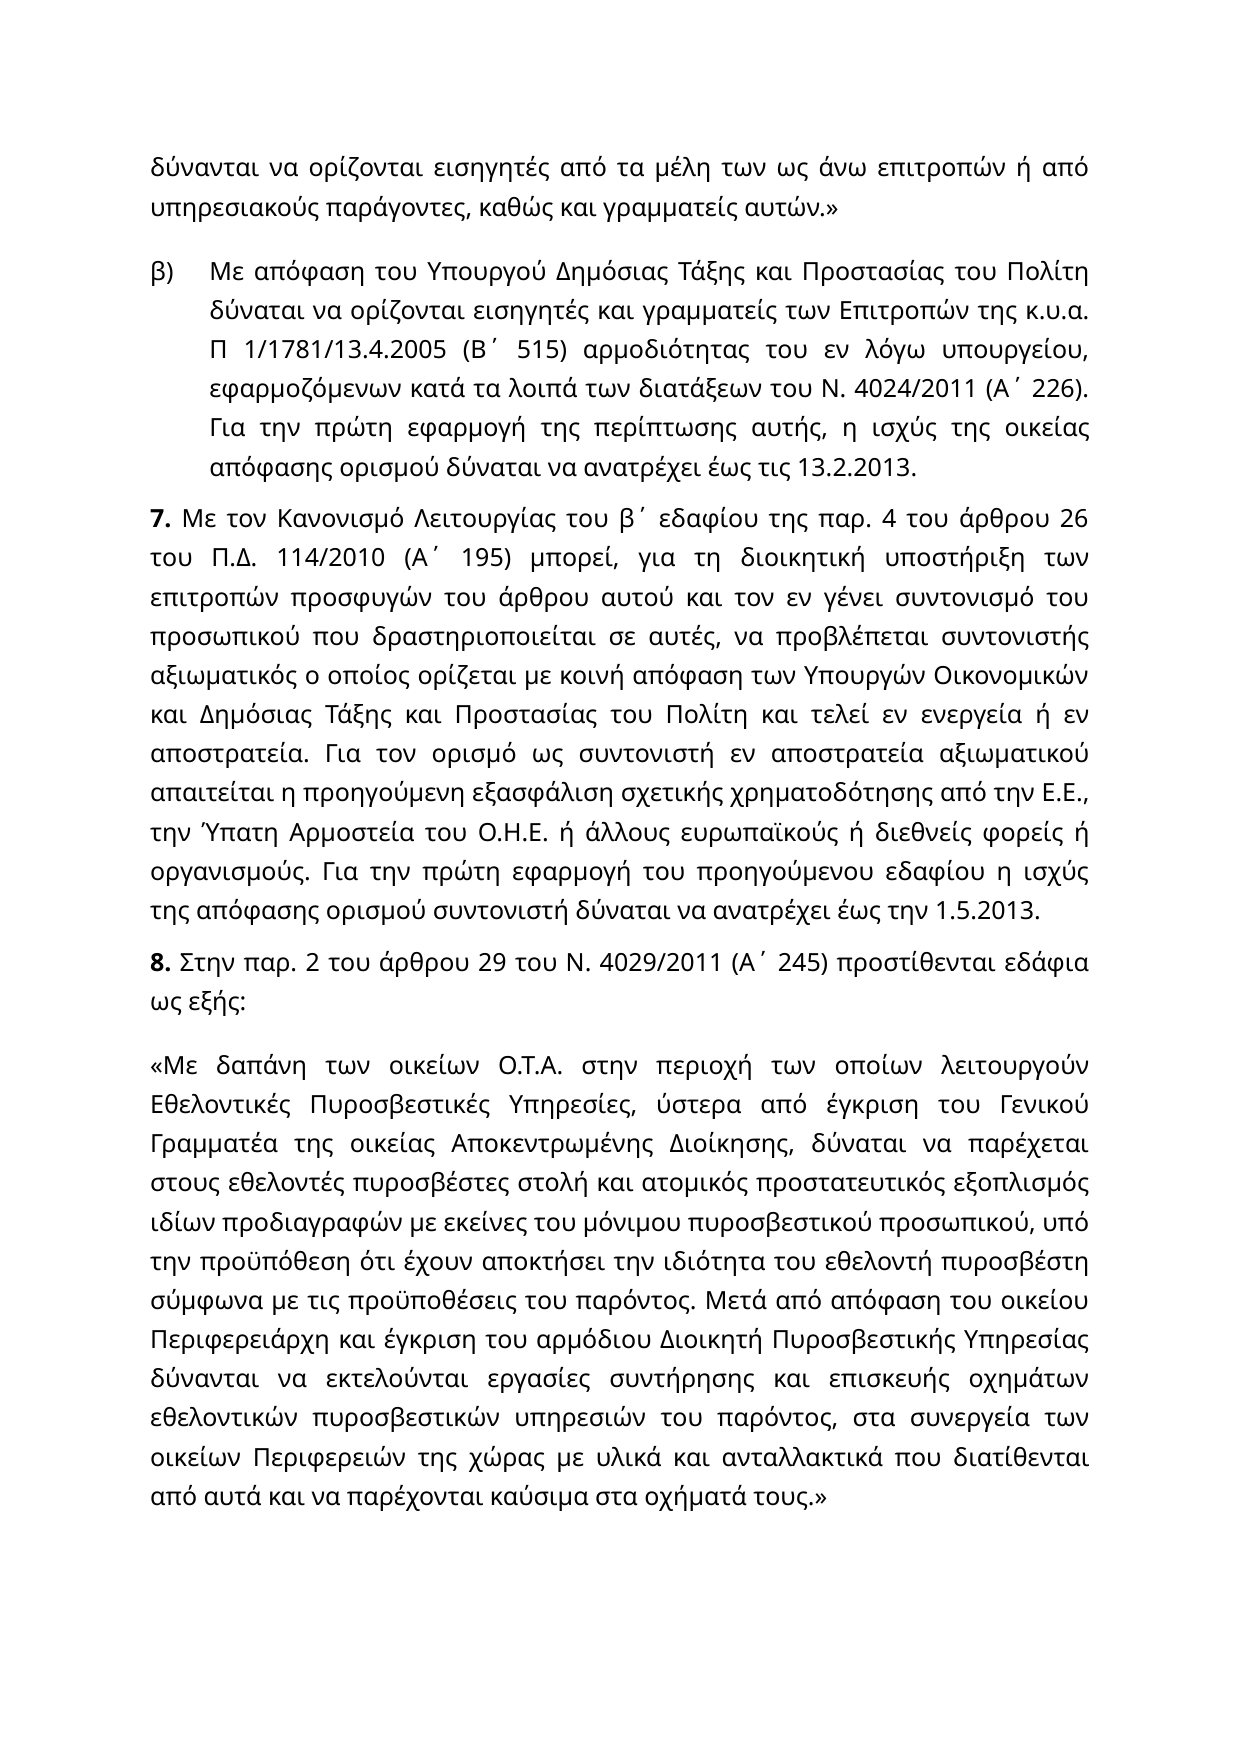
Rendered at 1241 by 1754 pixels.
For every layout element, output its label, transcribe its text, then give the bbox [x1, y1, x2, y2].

text 8. Στην παρ. 2 του άρθρου 29 του Ν. 4029/2011 (Α΄ 245) προστίθενται εδάφια ως εξής: [150, 944, 1090, 1017]
text δύνανται να ορίζονται εισηγητές από τα μέλη των ως άνω επιτροπών ή από υπηρεσιακούς παράγοντες, καθώς και γραμματείς αυτών.» [150, 150, 1090, 223]
list β) Με απόφαση του Υπουργού Δημόσιας Τάξης και Προστασίας του Πολίτη δύναται να ορίζονται εισηγητές και γραμματείς των Επιτροπών της κ.υ.α. Π 1/1781/13.4.2005 (Β΄ 515) αρμοδιότητας του εν λόγω υπουργείου, εφαρμοζόμενων κατά τα λοιπά των διατάξεων του Ν. 4024/2011 (Α΄ 226). Για την πρώτη εφαρμογή της περίπτωσης αυτής, η ισχύς της οικείας απόφασης ορισμού δύναται να ανατρέχει έως τις 13.2.2013. [150, 253, 1090, 483]
text «Με δαπάνη των οικείων Ο.Τ.Α. στην περιοχή των οποίων λειτουργούν Εθελοντικές Πυροσβεστικές Υπηρεσίες, ύστερα από έγκριση του Γενικού Γραμματέα της οικείας Αποκεντρωμένης Διοίκησης, δύναται να παρέχεται στους εθελοντές πυροσβέστες στολή και ατομικός προστατευτικός εξοπλισμός ιδίων προδιαγραφών με εκείνες του μόνιμου πυροσβεστικού προσωπικού, υπό την προϋπόθεση ότι έχουν αποκτήσει την ιδιότητα του εθελοντή πυροσβέστη σύμφωνα με τις προϋποθέσεις του παρόντος. Μετά από απόφαση του οικείου Περιφερειάρχη και έγκριση του αρμόδιου Διοικητή Πυροσβεστικής Υπηρεσίας δύνανται να εκτελούνται εργασίες συντήρησης και επισκευής οχημάτων εθελοντικών πυροσβεστικών υπηρεσιών του παρόντος, στα συνεργεία των οικείων Περιφερειών της χώρας με υλικά και ανταλλακτικά που διατίθενται από αυτά και να παρέχονται καύσιμα στα οχήματά τους.» [150, 1047, 1090, 1512]
text 7. Με τον Κανονισμό Λειτουργίας του β΄ εδαφίου της παρ. 4 του άρθρου 26 του Π.Δ. 114/2010 (Α΄ 195) μπορεί, για τη διοικητική υποστήριξη των επιτροπών προσφυγών του άρθρου αυτού και τον εν γένει συντονισμό του προσωπικού που δραστηριοποιείται σε αυτές, να προβλέπεται συντονιστής αξιωματικός ο οποίος ορίζεται με κοινή απόφαση των Υπουργών Οικονομικών και Δημόσιας Τάξης και Προστασίας του Πολίτη και τελεί εν ενεργεία ή εν αποστρατεία. Για τον ορισμό ως συντονιστή εν αποστρατεία αξιωματικού απαιτείται η προηγούμενη εξασφάλιση σχετικής χρηματοδότησης από την Ε.Ε., την Ύπατη Αρμοστεία του Ο.Η.Ε. ή άλλους ευρωπαϊκούς ή διεθνείς φορείς ή οργανισμούς. Για την πρώτη εφαρμογή του προηγούμενου εδαφίου η ισχύς της απόφασης ορισμού συντονιστή δύναται να ανατρέχει έως την 1.5.2013. [150, 501, 1090, 927]
